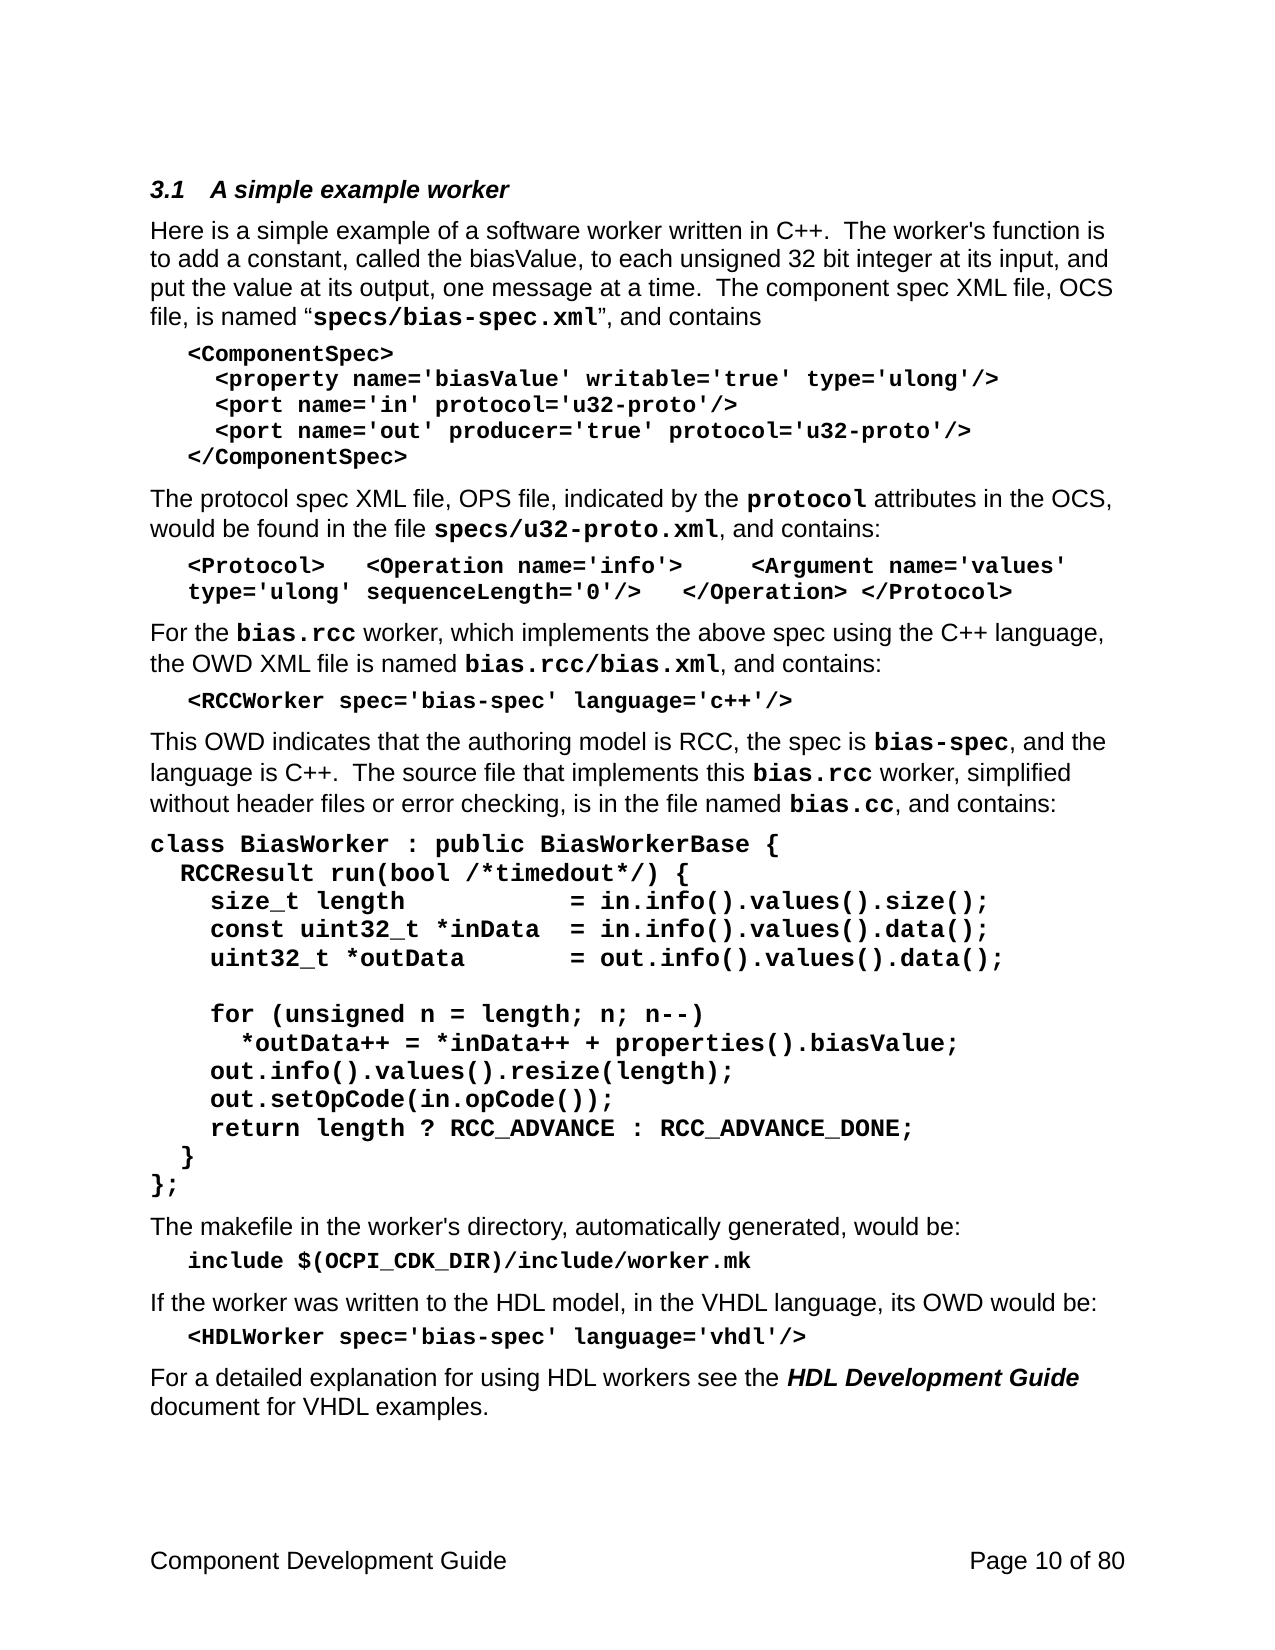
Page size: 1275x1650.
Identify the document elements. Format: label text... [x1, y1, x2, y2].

text The protocol spec XML file, OPS file, indicated by the protocol attributes in the OCS, would be found in the file specs/u32-proto.xml, and contains: [150, 483, 1125, 545]
text <Protocol> <Operation name='info'> <Argument name='values' type='ulong' sequenceLength='0'/> </Operation> </Protocol> [187, 554, 1125, 606]
subtitle A simple example worker [150, 175, 1125, 204]
text include $(OCPI_CDK_DIR)/include/worker.mk [187, 1250, 1125, 1276]
text <ComponentSpec> <property name='biasValue' writable='true' type='ulong'/> <port name='in' protocol='u32-proto'/> <port name='out' producer='true' protocol='u32-proto'/> </ComponentSpec> [187, 342, 1125, 472]
text For the bias.rcc worker, which implements the above spec using the C++ language, the OWD XML file is named bias.rcc/bias.xml, and contains: [150, 618, 1125, 680]
text For a detailed explanation for using HDL workers see the HDL Development Guide document for VHDL examples. [150, 1363, 1125, 1421]
text This OWD indicates that the authoring model is RCC, the spec is bias-spec, and the language is C++. The source file that implements this bias.rcc worker, simplified without header files or error checking, is in the file named bias.cc, and contains: [150, 727, 1125, 820]
text <RCCWorker spec='bias-spec' language='c++'/> [187, 689, 1125, 715]
text Here is a simple example of a software worker written in C++. The worker's function is to add a constant, called the biasValue, to each unsigned 32 bit integer at its input, and put the value at its output, one message at a time. The component spec XML file, OCS file, is named “specs/bias-spec.xml”, and contains [150, 216, 1125, 333]
text If the worker was written to the HDL model, in the VHDL language, its OWD would be: [150, 1288, 1125, 1316]
text The makefile in the worker's directory, automatically generated, would be: [150, 1212, 1125, 1241]
text class BiasWorker : public BiasWorkerBase { RCCResult run(bool /*timedout*/) { size_t length = in.info().values().size(); const uint32_t *inData = in.info().values().data(); uint32_t *outData = out.info().values().data(); for (unsigned n = length; n; n--) *outData++ = *inData++ + properties().biasValue; out.info().values().resize(length); out.setOpCode(in.opCode()); return length ? RCC_ADVANCE : RCC_ADVANCE_DONE; } }; [150, 832, 1125, 1200]
text <HDLWorker spec='bias-spec' language='vhdl'/> [187, 1325, 1125, 1351]
